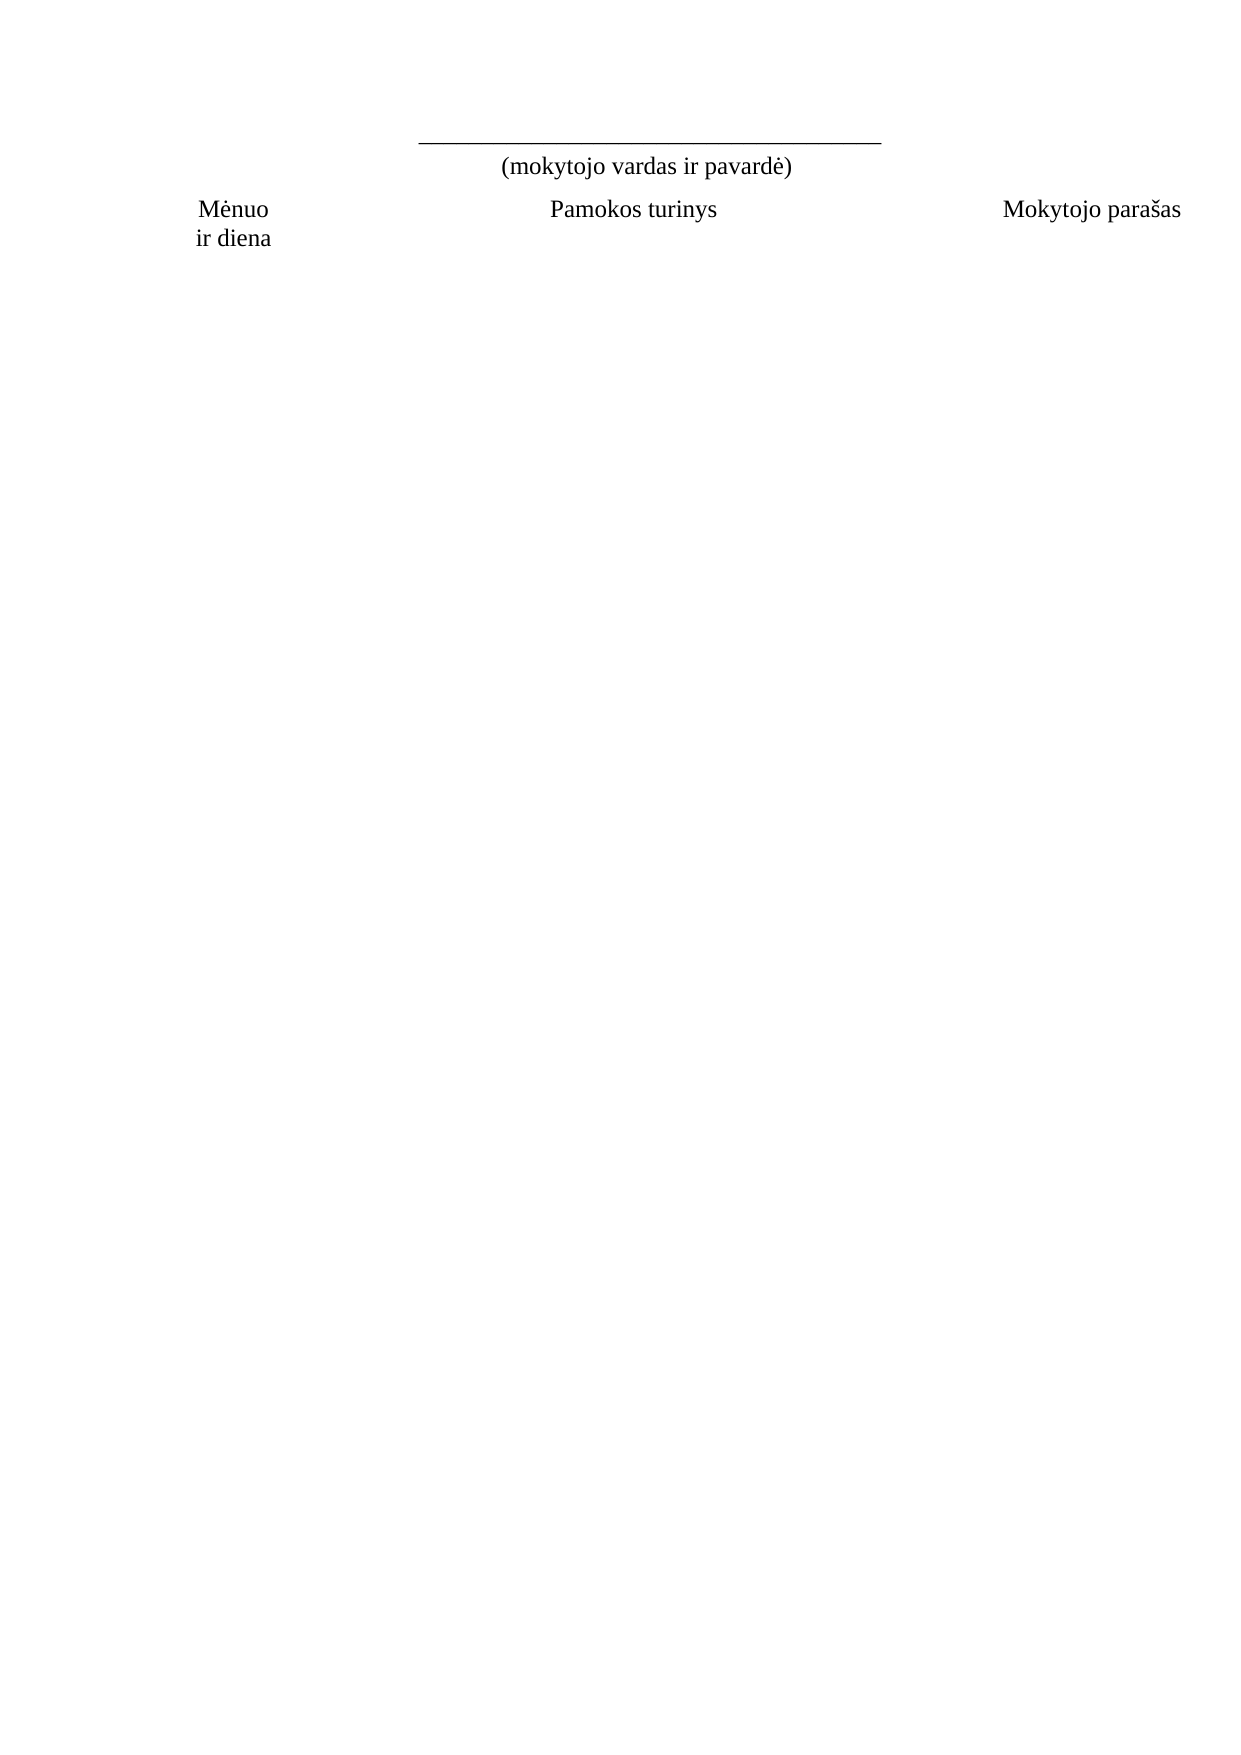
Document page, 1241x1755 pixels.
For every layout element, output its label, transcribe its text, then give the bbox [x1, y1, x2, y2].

table_cell [984, 942, 1200, 999]
table_cell [289, 338, 984, 367]
table_cell [289, 1000, 984, 1028]
table_cell [177, 655, 289, 712]
table_cell [289, 1373, 984, 1402]
table_cell [289, 396, 984, 424]
table_header Pamokos turinys [289, 195, 984, 252]
table_cell [984, 597, 1200, 626]
table_cell [289, 1086, 984, 1114]
table_cell [289, 1057, 984, 1086]
table_cell [289, 683, 984, 712]
table_cell [984, 1057, 1200, 1114]
table_cell [177, 1057, 289, 1114]
table_cell [984, 1345, 1200, 1402]
table_cell [289, 1230, 984, 1258]
table_cell [289, 626, 984, 654]
table_cell [177, 1172, 289, 1229]
table_cell [984, 367, 1200, 424]
table_cell [289, 798, 984, 827]
table_cell [289, 1201, 984, 1229]
table_cell [984, 1000, 1200, 1057]
table_cell [289, 827, 984, 856]
table_cell [289, 482, 984, 511]
table_cell [177, 482, 289, 539]
text (mokytojo vardas ir pavardė) [171, 147, 1122, 180]
table_cell [289, 1115, 984, 1143]
table_cell [289, 568, 984, 597]
table_cell [289, 1143, 984, 1172]
table_cell [289, 453, 984, 482]
table_cell [177, 540, 289, 597]
table_cell [984, 827, 1200, 884]
table_cell [289, 1316, 984, 1344]
table_cell [289, 655, 984, 683]
table_cell [177, 597, 289, 626]
table_cell [177, 1230, 289, 1287]
table_cell [289, 511, 984, 539]
table_cell [177, 1115, 289, 1172]
table_cell [984, 425, 1200, 482]
table_cell [289, 540, 984, 568]
table_cell [289, 597, 984, 626]
table_cell [289, 741, 984, 769]
table_cell [289, 942, 984, 971]
table_cell [177, 827, 289, 884]
table_cell [177, 367, 289, 424]
table_cell [289, 856, 984, 884]
table_cell [177, 770, 289, 827]
table_cell [984, 1230, 1200, 1287]
table_cell [289, 1345, 984, 1373]
table_cell [984, 770, 1200, 827]
table_cell [984, 655, 1200, 712]
table_cell [289, 971, 984, 999]
table_cell [289, 310, 984, 338]
table_cell [289, 367, 984, 396]
table_cell [289, 885, 984, 913]
table_cell [289, 1172, 984, 1201]
table_cell [289, 1028, 984, 1057]
table_cell [177, 885, 289, 942]
table_cell [289, 1287, 984, 1316]
table_cell [177, 942, 289, 999]
table_cell [177, 712, 289, 769]
table_cell [177, 1287, 289, 1344]
table_cell [177, 1000, 289, 1057]
text _____________________________________ [177, 118, 1122, 147]
table_cell [984, 1287, 1200, 1344]
table_cell [289, 425, 984, 453]
table_cell [984, 885, 1200, 942]
table_cell [289, 1258, 984, 1287]
table_header Mėnuo ir diena [177, 195, 289, 252]
table_cell [177, 1345, 289, 1402]
table_cell [289, 913, 984, 942]
table_cell [984, 482, 1200, 539]
table_cell [289, 252, 984, 281]
table_cell [984, 310, 1200, 367]
table_cell [984, 1115, 1200, 1172]
table_cell [984, 540, 1200, 597]
table_cell [177, 425, 289, 482]
table_header Mokytojo parašas [984, 195, 1200, 252]
table_cell [289, 281, 984, 309]
table_cell [289, 770, 984, 798]
table_cell [984, 252, 1200, 309]
table_cell [177, 310, 289, 367]
table_cell [177, 252, 289, 309]
table_cell [984, 712, 1200, 769]
table_cell [289, 712, 984, 741]
table_cell [984, 1172, 1200, 1229]
